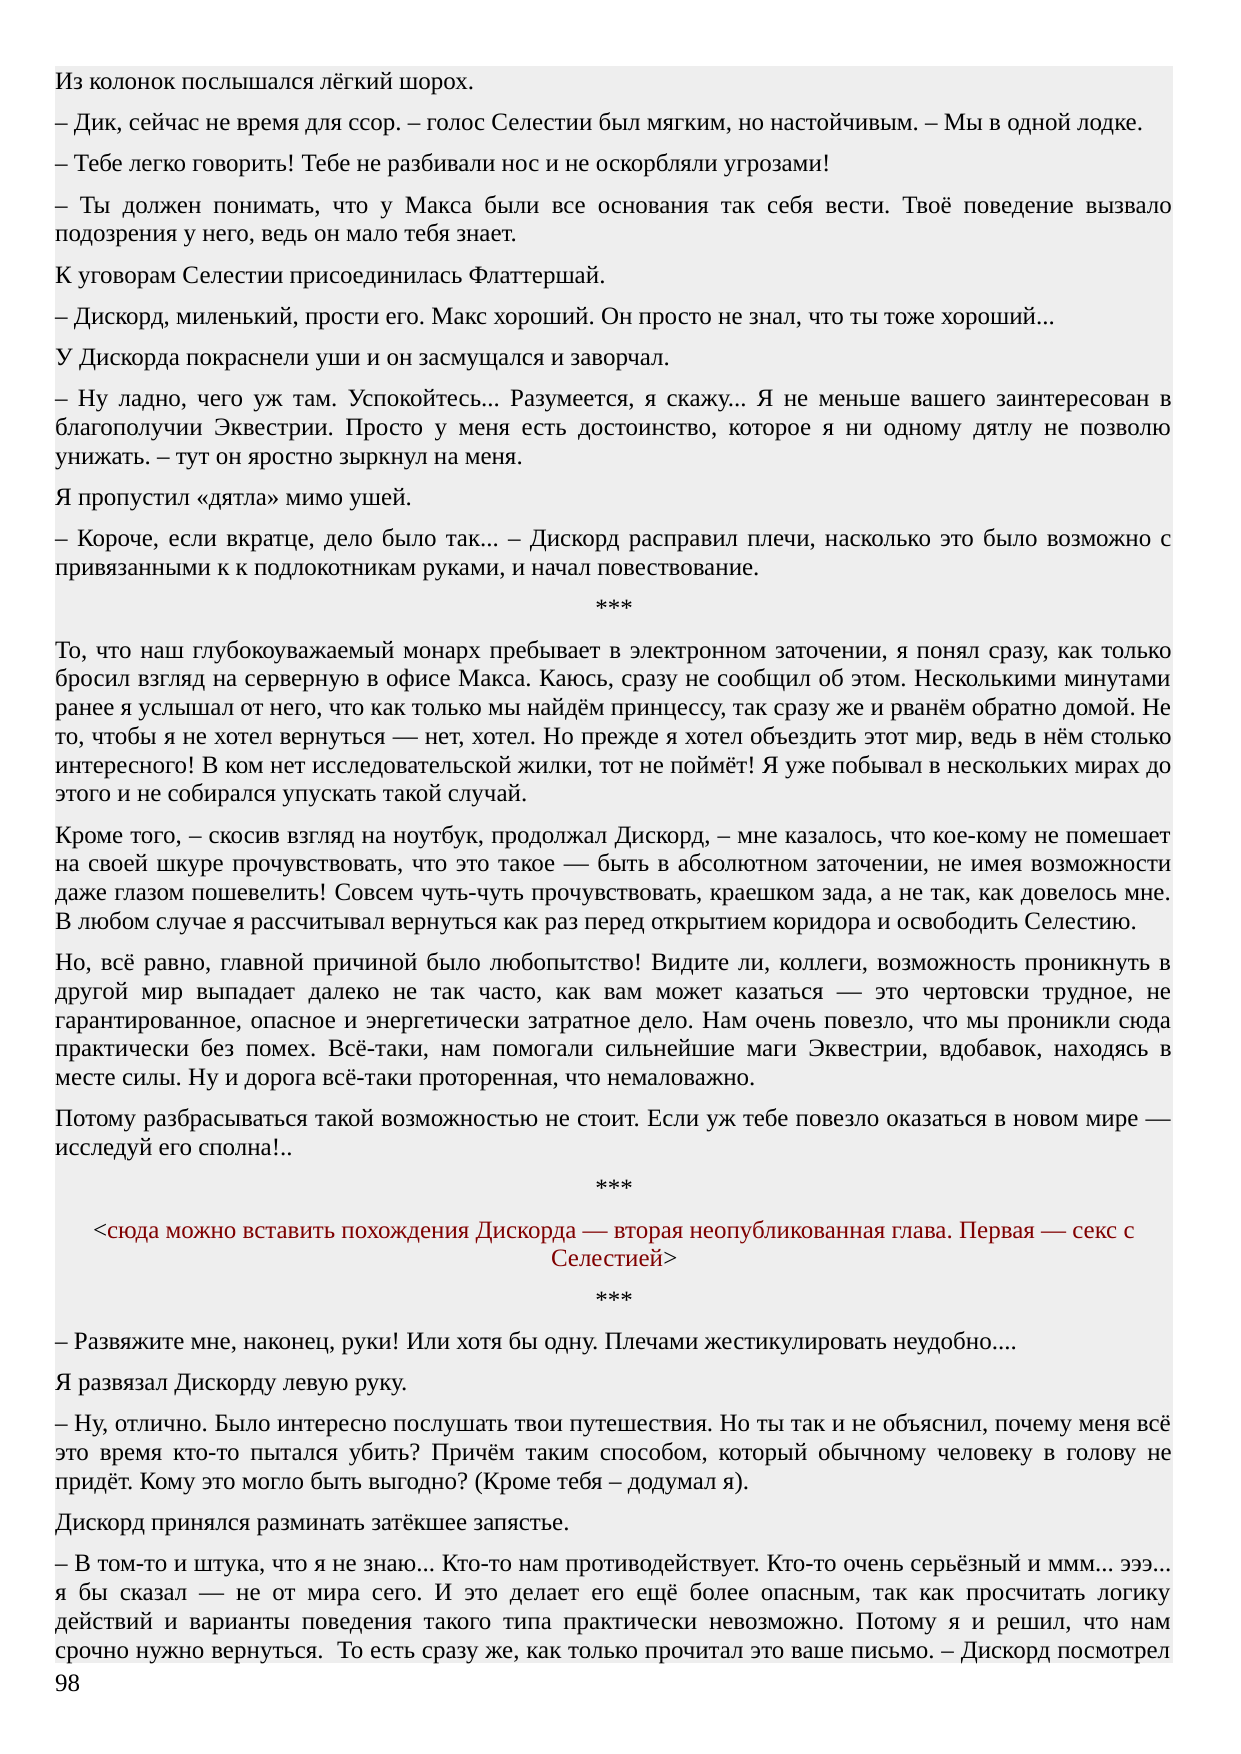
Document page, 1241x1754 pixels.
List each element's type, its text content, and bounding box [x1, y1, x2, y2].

text <сюда можно вставить похождения Дискорда — вторая неопубликованная глава. Первая — секс с Селестией> [55, 1215, 1173, 1272]
text – Дискорд, миленький, прости его. Макс хороший. Он просто не знал, что ты тоже хороший... [55, 301, 1173, 330]
text Но, всё равно, главной причиной было любопытство! Видите ли, коллеги, возможность проникнуть в другой мир выпадает далеко не так часто, как вам может казаться — это чертовски трудное, не гарантированное, опасное и энергетически затратное дело. Нам очень повезло, что мы проникли сюда практически без помех. Всё-таки, нам помогали сильнейшие маги Эквестрии, вдобавок, находясь в месте силы. Ну и дорога всё-таки проторенная, что немаловажно. [55, 947, 1173, 1091]
text – Ну, отлично. Было интересно послушать твои путешествия. Но ты так и не объяснил, почему меня всё это время кто-то пытался убить? Причём таким способом, который обычному человеку в голову не придёт. Кому это могло быть выгодно? (Кроме тебя – додумал я). [55, 1408, 1173, 1495]
text У Дискорда покраснели уши и он засмущался и заворчал. [55, 342, 1173, 371]
text Я развязал Дискорду левую руку. [55, 1367, 1173, 1396]
text Кроме того, – скосив взгляд на ноутбук, продолжал Дискорд, – мне казалось, что кое-кому не помешает на своей шкуре прочувствовать, что это такое — быть в абсолютном заточении, не имея возможности даже глазом пошевелить! Совсем чуть-чуть прочувствовать, краешком зада, а не так, как довелось мне. В любом случае я рассчитывал вернуться как раз перед открытием коридора и освободить Селестию. [55, 820, 1173, 935]
text Я пропустил «дятла» мимо ушей. [55, 482, 1173, 511]
text – В том-то и штука, что я не знаю... Кто-то нам противодействует. Кто-то очень серьёзный и ммм... эээ... я бы сказал — не от мира сего. И это делает его ещё более опасным, так как просчитать логику действий и варианты поведения такого типа практически невозможно. Потому я и решил, что нам срочно нужно вернуться. То есть сразу же, как только прочитал это ваше письмо. – Дискорд посмотрел [55, 1548, 1173, 1663]
text – Дик, сейчас не время для ссор. – голос Селестии был мягким, но настойчивым. – Мы в одной лодке. [55, 107, 1173, 136]
text – Ты должен понимать, что у Макса были все основания так себя вести. Твоё поведение вызвало подозрения у него, ведь он мало тебя знает. [55, 190, 1173, 247]
text *** [55, 1173, 1173, 1202]
text *** [55, 1285, 1173, 1313]
text Потому разбрасываться такой возможностью не стоит. Если уж тебе повезло оказаться в новом мире — исследуй его сполна!.. [55, 1103, 1173, 1161]
text К уговорам Селестии присоединилась Флаттершай. [55, 260, 1173, 288]
text – Развяжите мне, наконец, руки! Или хотя бы одну. Плечами жестикулировать неудобно.... [55, 1326, 1173, 1355]
text – Короче, если вкратце, дело было так... – Дискорд расправил плечи, насколько это было возможно с привязанными к к подлокотникам руками, и начал повествование. [55, 523, 1173, 581]
text – Тебе легко говорить! Тебе не разбивали нос и не оскорбляли угрозами! [55, 148, 1173, 177]
text Из колонок послышался лёгкий шорох. [55, 66, 1173, 95]
text То, что наш глубокоуважаемый монарх пребывает в электронном заточении, я понял сразу, как только бросил взгляд на серверную в офисе Макса. Каюсь, сразу не сообщил об этом. Несколькими минутами ранее я услышал от него, что как только мы найдём принцессу, так сразу же и рванём обратно домой. Не то, чтобы я не хотел вернуться — нет, хотел. Но прежде я хотел объездить этот мир, ведь в нём столько интересного! В ком нет исследовательской жилки, тот не поймёт! Я уже побывал в нескольких мирах до этого и не собирался упускать такой случай. [55, 635, 1173, 807]
text Дискорд принялся разминать затёкшее запястье. [55, 1507, 1173, 1536]
text – Ну ладно, чего уж там. Успокойтесь... Разумеется, я скажу... Я не меньше вашего заинтересован в благополучии Эквестрии. Просто у меня есть достоинство, которое я ни одному дятлу не позволю унижать. – тут он яростно зыркнул на меня. [55, 383, 1173, 470]
text *** [55, 593, 1173, 622]
